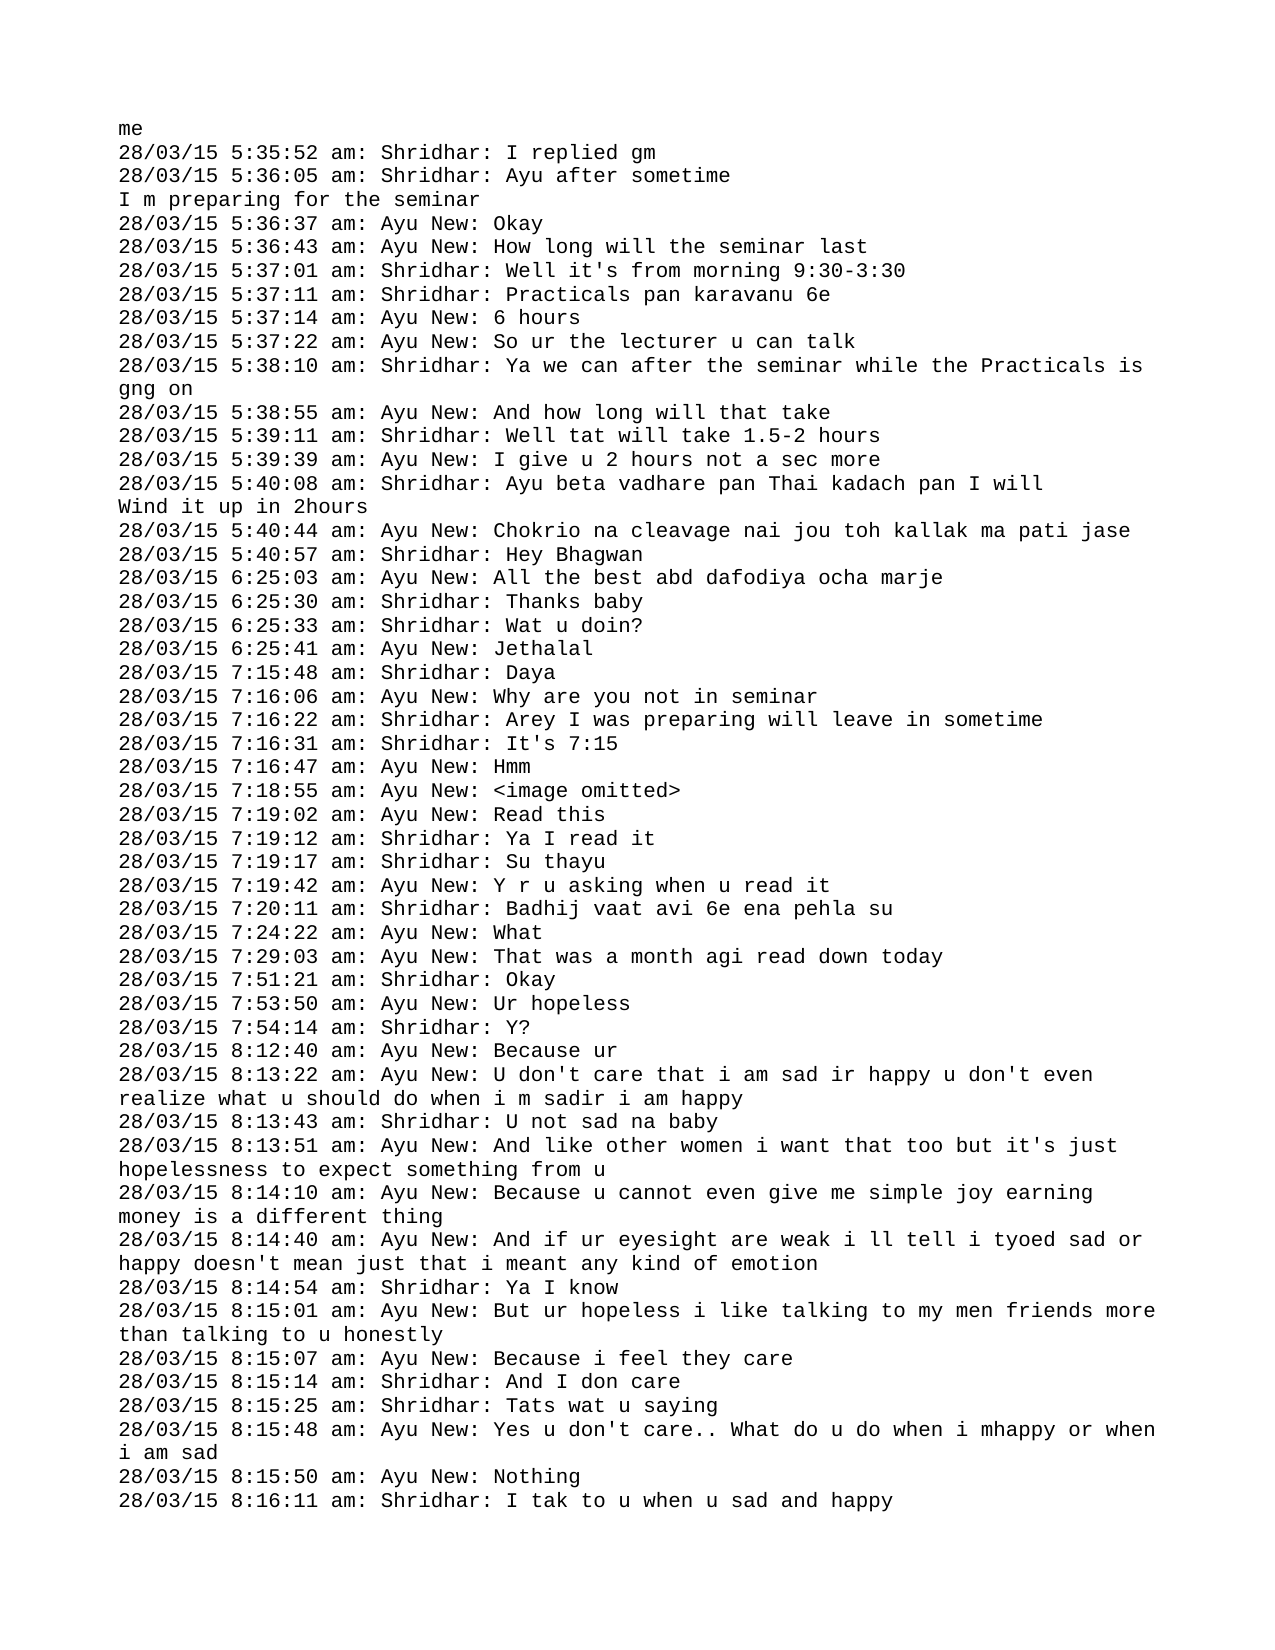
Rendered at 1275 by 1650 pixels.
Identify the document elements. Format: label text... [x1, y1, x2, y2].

text 28/03/15 6:25:33 am: Shridhar: Wat u doin? [118, 615, 1157, 638]
text 28/03/15 7:18:55 am: Ayu New: <image omitted> [118, 780, 1157, 804]
text 28/03/15 5:36:05 am: Shridhar: Ayu after sometime [118, 165, 1157, 189]
text 28/03/15 7:51:21 am: Shridhar: Okay [118, 969, 1157, 993]
text 28/03/15 6:25:41 am: Ayu New: Jethalal [118, 638, 1157, 662]
text 28/03/15 7:15:48 am: Shridhar: Daya [118, 662, 1157, 686]
text 28/03/15 8:15:01 am: Ayu New: But ur hopeless i like talking to my men friends more than talking to u honestly [118, 1300, 1157, 1348]
text 28/03/15 7:29:03 am: Ayu New: That was a month agi read down today [118, 946, 1157, 969]
text 28/03/15 6:25:03 am: Ayu New: All the best abd dafodiya ocha marje [118, 567, 1157, 591]
text 28/03/15 8:15:07 am: Ayu New: Because i feel they care [118, 1348, 1157, 1371]
text 28/03/15 8:14:54 am: Shridhar: Ya I know [118, 1277, 1157, 1300]
text Wind it up in 2hours [118, 496, 1157, 520]
text 28/03/15 6:25:30 am: Shridhar: Thanks baby [118, 591, 1157, 615]
text 28/03/15 8:13:43 am: Shridhar: U not sad na baby [118, 1111, 1157, 1135]
text 28/03/15 7:16:47 am: Ayu New: Hmm [118, 757, 1157, 780]
text 28/03/15 5:36:37 am: Ayu New: Okay [118, 213, 1157, 236]
text 28/03/15 7:54:14 am: Shridhar: Y? [118, 1017, 1157, 1040]
text 28/03/15 5:37:11 am: Shridhar: Practicals pan karavanu 6e [118, 284, 1157, 307]
text 28/03/15 8:14:40 am: Ayu New: And if ur eyesight are weak i ll tell i tyoed sad or happy doesn't mean just that i meant any kind of emotion [118, 1229, 1157, 1277]
text 28/03/15 7:24:22 am: Ayu New: What [118, 922, 1157, 946]
text 28/03/15 8:15:25 am: Shridhar: Tats wat u saying [118, 1395, 1157, 1419]
text 28/03/15 8:14:10 am: Ayu New: Because u cannot even give me simple joy earning money is a different thing [118, 1182, 1157, 1229]
text 28/03/15 7:19:02 am: Ayu New: Read this [118, 804, 1157, 827]
text 28/03/15 7:19:17 am: Shridhar: Su thayu [118, 851, 1157, 875]
text 28/03/15 8:12:40 am: Ayu New: Because ur [118, 1040, 1157, 1064]
text 28/03/15 5:37:01 am: Shridhar: Well it's from morning 9:30-3:30 [118, 260, 1157, 284]
text 28/03/15 7:20:11 am: Shridhar: Badhij vaat avi 6e ena pehla su [118, 898, 1157, 922]
text 28/03/15 5:40:44 am: Ayu New: Chokrio na cleavage nai jou toh kallak ma pati jase [118, 520, 1157, 544]
text 28/03/15 5:35:52 am: Shridhar: I replied gm [118, 142, 1157, 165]
text 28/03/15 5:37:14 am: Ayu New: 6 hours [118, 307, 1157, 331]
text 28/03/15 5:39:39 am: Ayu New: I give u 2 hours not a sec more [118, 449, 1157, 473]
text 28/03/15 8:13:51 am: Ayu New: And like other women i want that too but it's just hopelessness to expect something from u [118, 1135, 1157, 1182]
text 28/03/15 8:15:50 am: Ayu New: Nothing [118, 1466, 1157, 1489]
text I m preparing for the seminar [118, 189, 1157, 213]
text me [118, 118, 1157, 142]
text 28/03/15 7:53:50 am: Ayu New: Ur hopeless [118, 993, 1157, 1017]
text 28/03/15 5:37:22 am: Ayu New: So ur the lecturer u can talk [118, 331, 1157, 354]
text 28/03/15 5:40:08 am: Shridhar: Ayu beta vadhare pan Thai kadach pan I will [118, 473, 1157, 496]
text 28/03/15 7:16:31 am: Shridhar: It's 7:15 [118, 733, 1157, 757]
text 28/03/15 8:15:48 am: Ayu New: Yes u don't care.. What do u do when i mhappy or when i am sad [118, 1419, 1157, 1466]
text 28/03/15 8:13:22 am: Ayu New: U don't care that i am sad ir happy u don't even realize what u should do when i m sadir i am happy [118, 1064, 1157, 1111]
text 28/03/15 5:40:57 am: Shridhar: Hey Bhagwan [118, 544, 1157, 567]
text 28/03/15 5:38:10 am: Shridhar: Ya we can after the seminar while the Practicals is gng on [118, 354, 1157, 402]
text 28/03/15 8:15:14 am: Shridhar: And I don care [118, 1371, 1157, 1395]
text 28/03/15 7:19:12 am: Shridhar: Ya I read it [118, 827, 1157, 851]
text 28/03/15 7:19:42 am: Ayu New: Y r u asking when u read it [118, 875, 1157, 898]
text 28/03/15 5:39:11 am: Shridhar: Well tat will take 1.5-2 hours [118, 426, 1157, 449]
text 28/03/15 7:16:22 am: Shridhar: Arey I was preparing will leave in sometime [118, 709, 1157, 733]
text 28/03/15 5:38:55 am: Ayu New: And how long will that take [118, 402, 1157, 426]
text 28/03/15 8:16:11 am: Shridhar: I tak to u when u sad and happy [118, 1489, 1157, 1513]
text 28/03/15 7:16:06 am: Ayu New: Why are you not in seminar [118, 686, 1157, 709]
text 28/03/15 5:36:43 am: Ayu New: How long will the seminar last [118, 236, 1157, 260]
